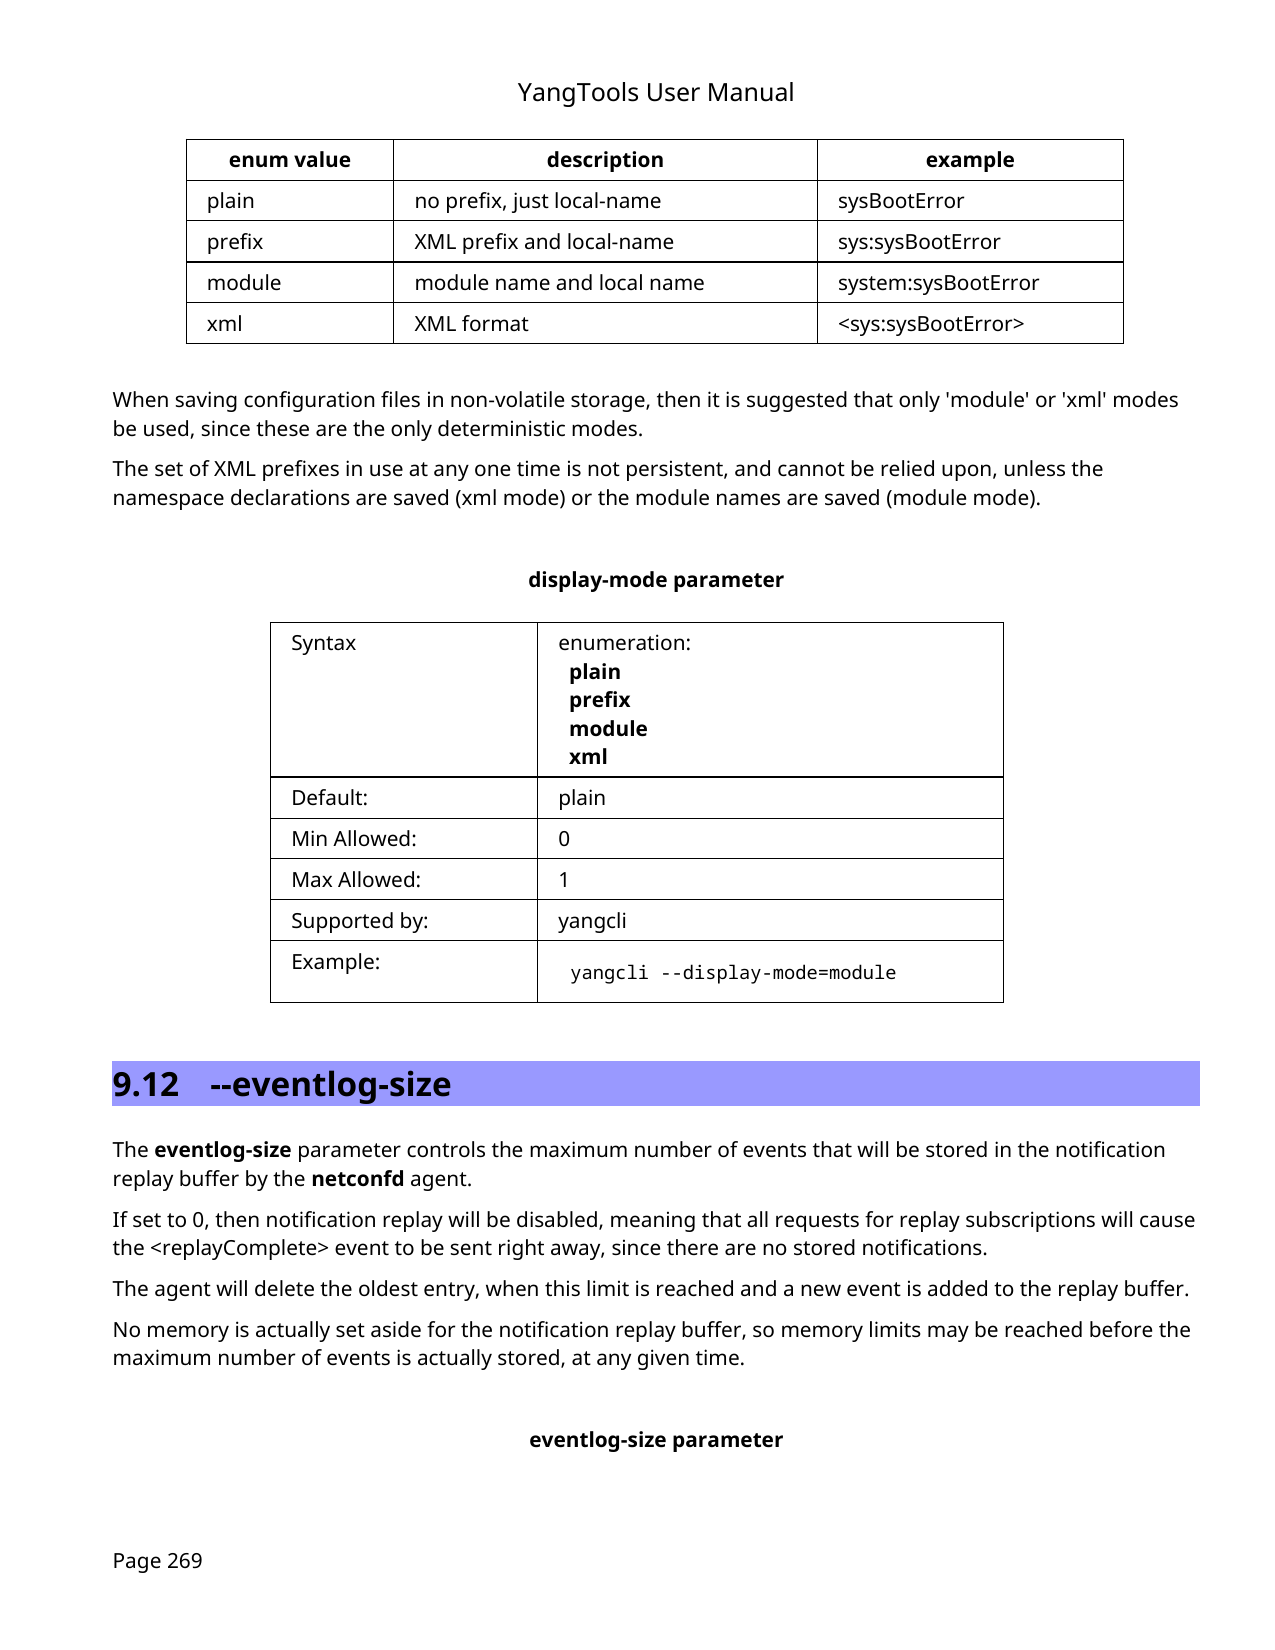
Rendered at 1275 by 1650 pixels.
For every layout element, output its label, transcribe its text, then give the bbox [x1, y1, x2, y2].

table_cell yangcli [538, 900, 1003, 940]
table_header example [818, 140, 1123, 179]
text The agent will delete the oldest entry, when this limit is reached and a new event is added to the replay buffer. [112, 1274, 1200, 1303]
table_cell Max Allowed: [271, 859, 537, 899]
table_cell yangcli --display-mode=module [538, 941, 1003, 1002]
table_header enumeration: plain prefix module xml [538, 623, 1003, 776]
table_cell XML format [394, 303, 817, 343]
table_cell 1 [538, 859, 1003, 899]
table_header description [394, 140, 817, 179]
table_cell no prefix, just local-name [394, 181, 817, 220]
text The eventlog-size parameter controls the maximum number of events that will be stored in the notification replay buffer by the netconfd agent. [112, 1135, 1200, 1192]
subtitle eventlog-size parameter [127, 1425, 1185, 1454]
table_cell prefix [187, 221, 393, 261]
table_cell 0 [538, 819, 1003, 858]
table_header enum value [187, 140, 393, 179]
table_cell system:sysBootError [818, 263, 1123, 302]
table_cell XML prefix and local-name [394, 221, 817, 261]
table_header Syntax [271, 623, 537, 776]
table_cell Min Allowed: [271, 819, 537, 858]
text If set to 0, then notification replay will be disabled, meaning that all requests for replay subscriptions will cause the <replayComplete> event to be sent right away, since there are no stored notifications. [112, 1205, 1200, 1262]
table_cell module name and local name [394, 263, 817, 302]
text No memory is actually set aside for the notification replay buffer, so memory limits may be reached before the maximum number of events is actually stored, at any given time. [112, 1315, 1200, 1372]
table_cell Default: [271, 778, 537, 817]
table_cell plain [187, 181, 393, 220]
table_cell Supported by: [271, 900, 537, 940]
table_cell plain [538, 778, 1003, 817]
subtitle display-mode parameter [127, 565, 1185, 593]
text When saving configuration files in non-volatile storage, then it is suggested that only 'module' or 'xml' modes be used, since these are the only deterministic modes. [112, 385, 1200, 442]
table_cell module [187, 263, 393, 302]
table_cell Example: [271, 941, 537, 1002]
table_cell xml [187, 303, 393, 343]
subtitle --eventlog-size [112, 1061, 1200, 1106]
text The set of XML prefixes in use at any one time is not persistent, and cannot be relied upon, unless the namespace declarations are saved (xml mode) or the module names are saved (module mode). [112, 454, 1200, 511]
table_cell <sys:sysBootError> [818, 303, 1123, 343]
table_cell sys:sysBootError [818, 221, 1123, 261]
table_cell sysBootError [818, 181, 1123, 220]
